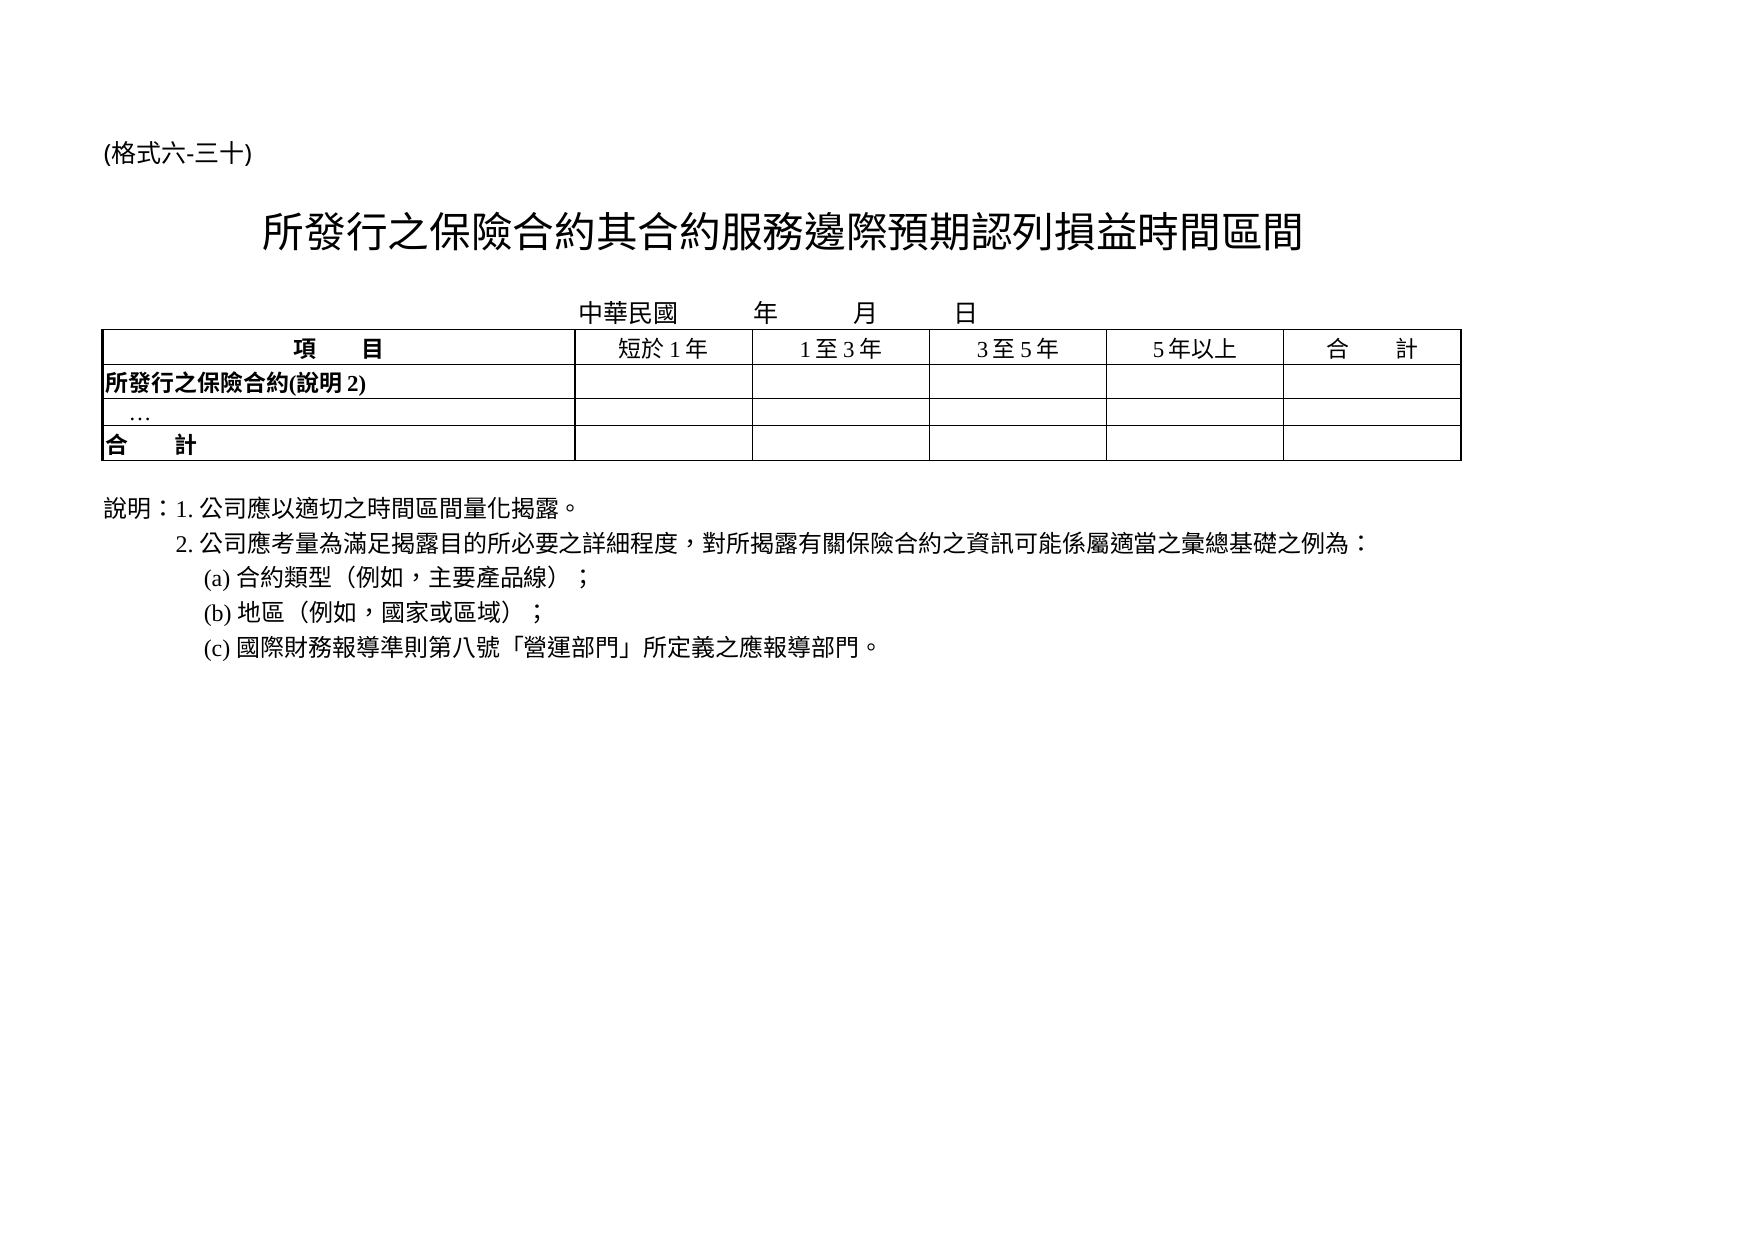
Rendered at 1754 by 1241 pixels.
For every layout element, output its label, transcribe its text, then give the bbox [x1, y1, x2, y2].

table_cell [576, 365, 752, 398]
table_cell [1107, 426, 1283, 460]
table_cell [1284, 365, 1460, 398]
table_header 項 目 [104, 330, 574, 364]
table_cell [930, 426, 1106, 460]
text 中華民國 年 月 日 [103, 293, 1454, 329]
table_header 1至3年 [753, 330, 929, 364]
table_header 合 計 [1284, 330, 1460, 364]
text (a) 合約類型（例如，主要產品線）； [153, 559, 1695, 593]
text 2. 公司應考量為滿足揭露目的所必要之詳細程度，對所揭露有關保險合約之資訊可能係屬適當之彙總基礎之例為： [103, 524, 1695, 559]
text (c) 國際財務報導準則第八號「營運部門」所定義之應報導部門。 [153, 628, 1695, 663]
table_cell [576, 426, 752, 460]
text (b) 地區（例如，國家或區域）； [153, 593, 1695, 628]
table_cell [930, 365, 1106, 398]
table_cell 合 計 [104, 426, 574, 460]
table_cell [753, 426, 929, 460]
table_cell [753, 399, 929, 425]
text 所發行之保險合約其合約服務邊際預期認列損益時間區間 [103, 199, 1463, 259]
table_cell [1107, 365, 1283, 398]
table_cell … [104, 399, 574, 425]
table_cell [1284, 399, 1460, 425]
table_header 5年以上 [1107, 330, 1283, 364]
table_cell [576, 399, 752, 425]
text (格式六-三十) [103, 134, 1695, 170]
table_header 3至5年 [930, 330, 1106, 364]
table_cell [1107, 399, 1283, 425]
table_cell [753, 365, 929, 398]
table_cell [930, 399, 1106, 425]
table_cell [1284, 426, 1460, 460]
table_header 短於1年 [576, 330, 752, 364]
text 說明：1. 公司應以適切之時間區間量化揭露。 [103, 489, 1695, 524]
table_cell 所發行之保險合約(說明2) [104, 365, 574, 398]
